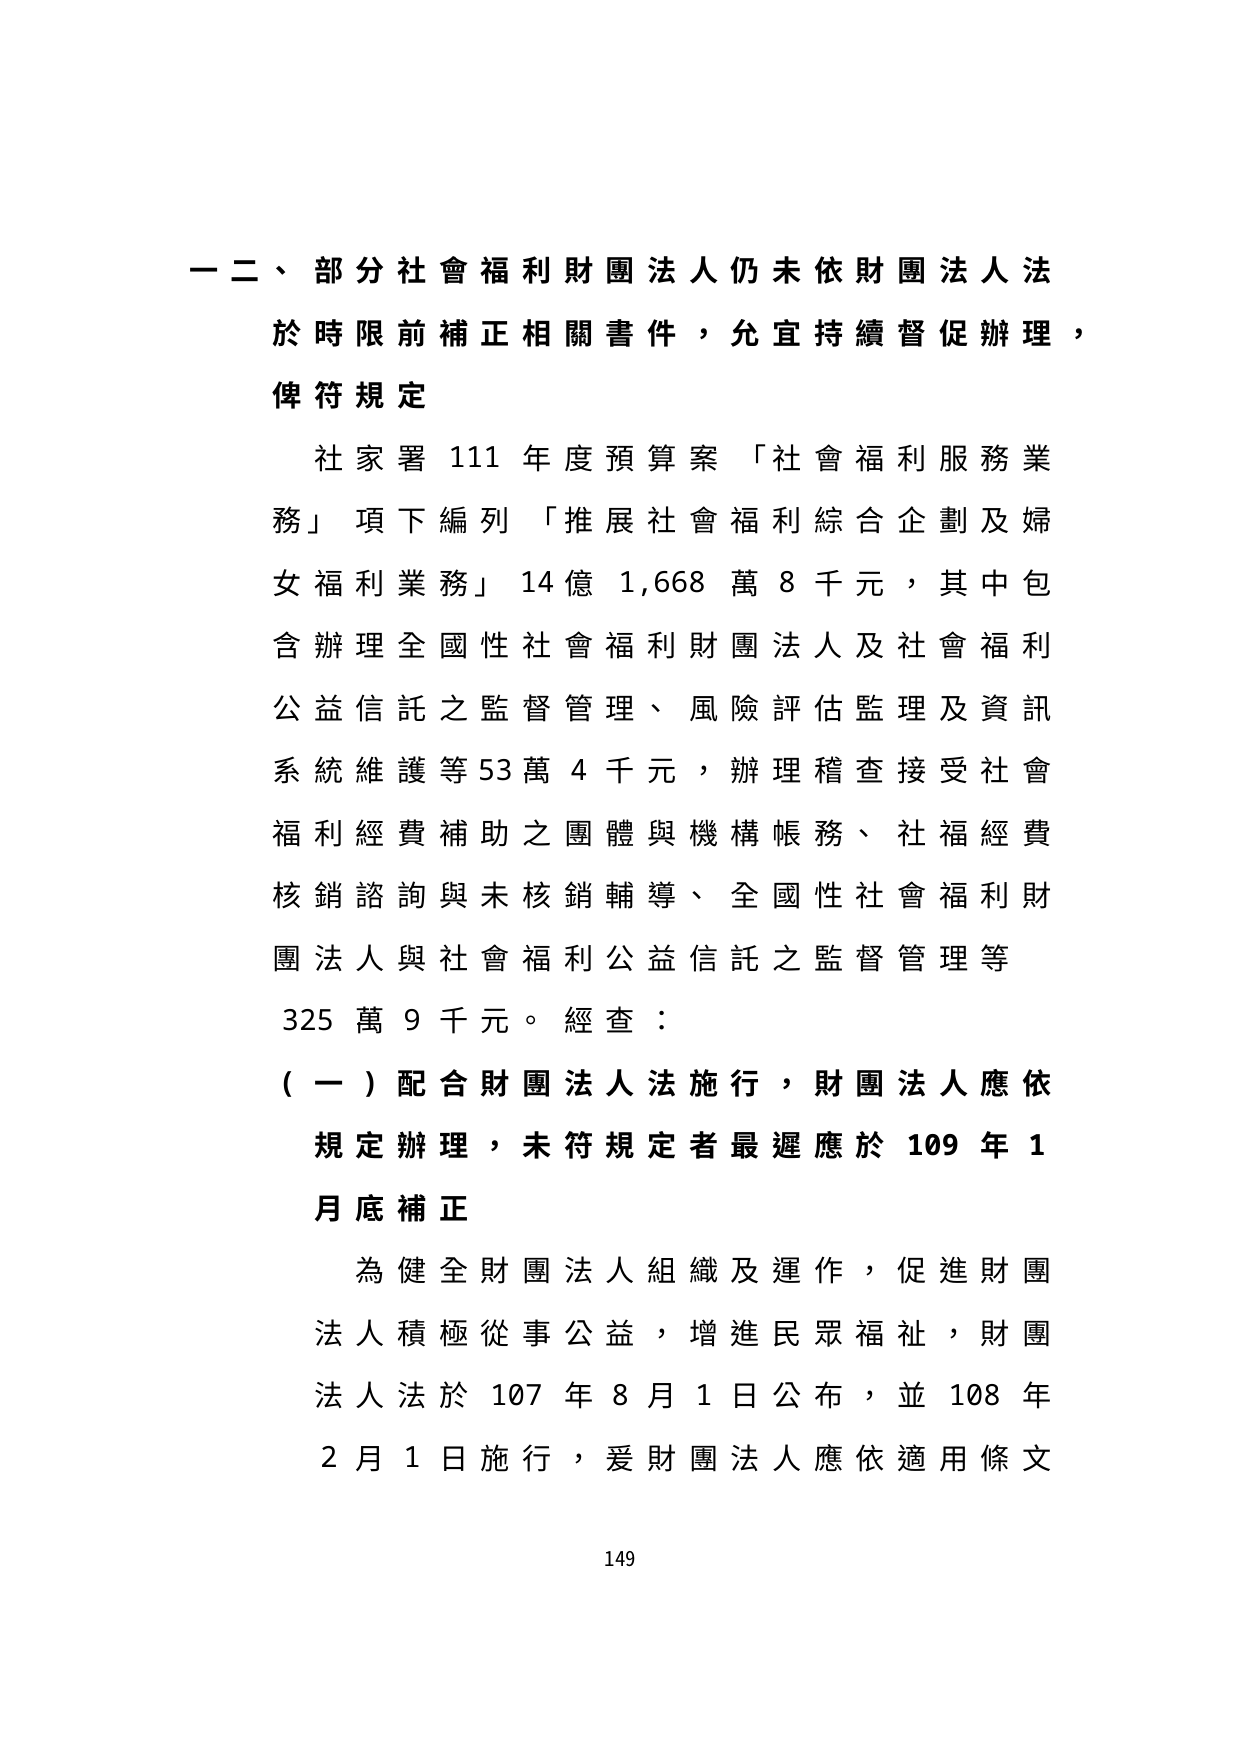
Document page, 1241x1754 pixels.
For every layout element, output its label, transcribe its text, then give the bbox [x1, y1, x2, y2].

text 為健全財團法人組織及運作，促進財團法人積極從事公益，增進民眾福祉，財團法人法於107年8月1日公布，並108年2月1日施行，爰財團法人應依適用條文 [271, 1227, 1058, 1477]
text (一)配合財團法人法施行，財團法人應依規定辦理，未符規定者最遲應於109年1月底補正 [242, 1040, 1058, 1227]
text 一二、部分社會福利財團法人仍未依財團法人法於時限前補正相關書件，允宜持續督促辦理，俾符規定 [183, 227, 1058, 415]
text 社家署111年度預算案「社會福利服務業務」項下編列「推展社會福利綜合企劃及婦女福利業務」14億1,668萬8千元，其中包含辦理全國性社會福利財團法人及社會福利公益信託之監督管理、風險評估監理及資訊系統維護等53萬4千元，辦理稽查接受社會福利經費補助之團體與機構帳務、社福經費核銷諮詢與未核銷輔導、全國性社會福利財團法人與社會福利公益信託之監督管理等325萬9千元。經查： [242, 415, 1058, 1040]
